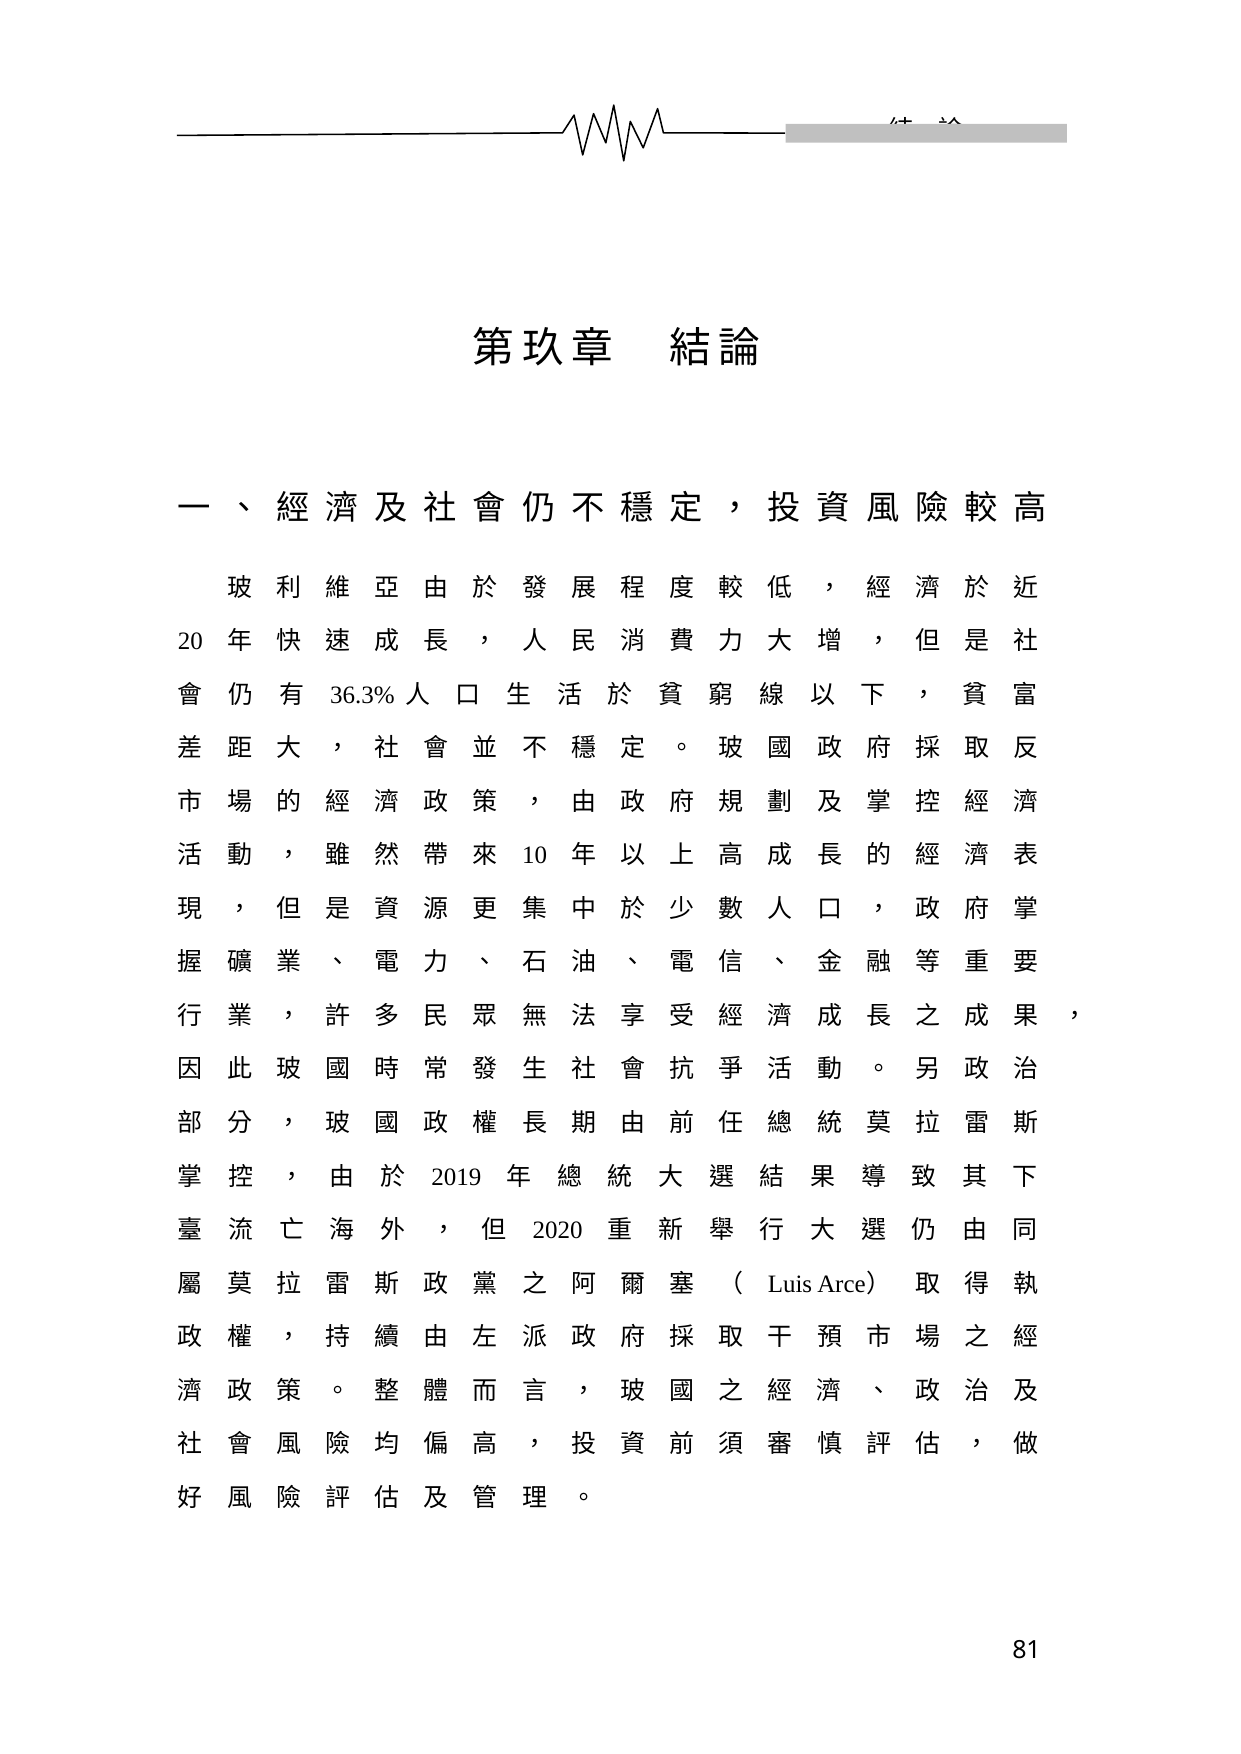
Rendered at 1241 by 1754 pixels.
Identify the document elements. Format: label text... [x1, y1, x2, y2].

text 一、經濟及社會仍不穩定，投資風險較高 [178, 478, 1063, 532]
text 第玖章 結論 [178, 291, 1063, 398]
text 玻利維亞由於發展程度較低，經濟於近20年快速成長，人民消費力大增，但是社會仍有36.3%人口生活於貧窮線以下，貧富差距大，社會並不穩定。玻國政府採取反市場的經濟政策，由政府規劃及掌控經濟活動，雖然帶來10年以上高成長的經濟表現，但是資源更集中於少數人口，政府掌握礦業、電力、石油、電信、金融等重要行業，許多民眾無法享受經濟成長之成果，因此玻國時常發生社會抗爭活動。另政治部分，玻國政權長期由前任總統莫拉雷斯掌控，由於2019年總統大選結果導致其下臺流亡海外，但2020重新舉行大選仍由同屬莫拉雷斯政黨之阿爾塞（Luis Arce）取得執政權，持續由左派政府採取干預市場之經濟政策。整體而言，玻國之經濟、政治及社會風險均偏高，投資前須審慎評估，做好風險評估及管理。 [178, 558, 1063, 1522]
